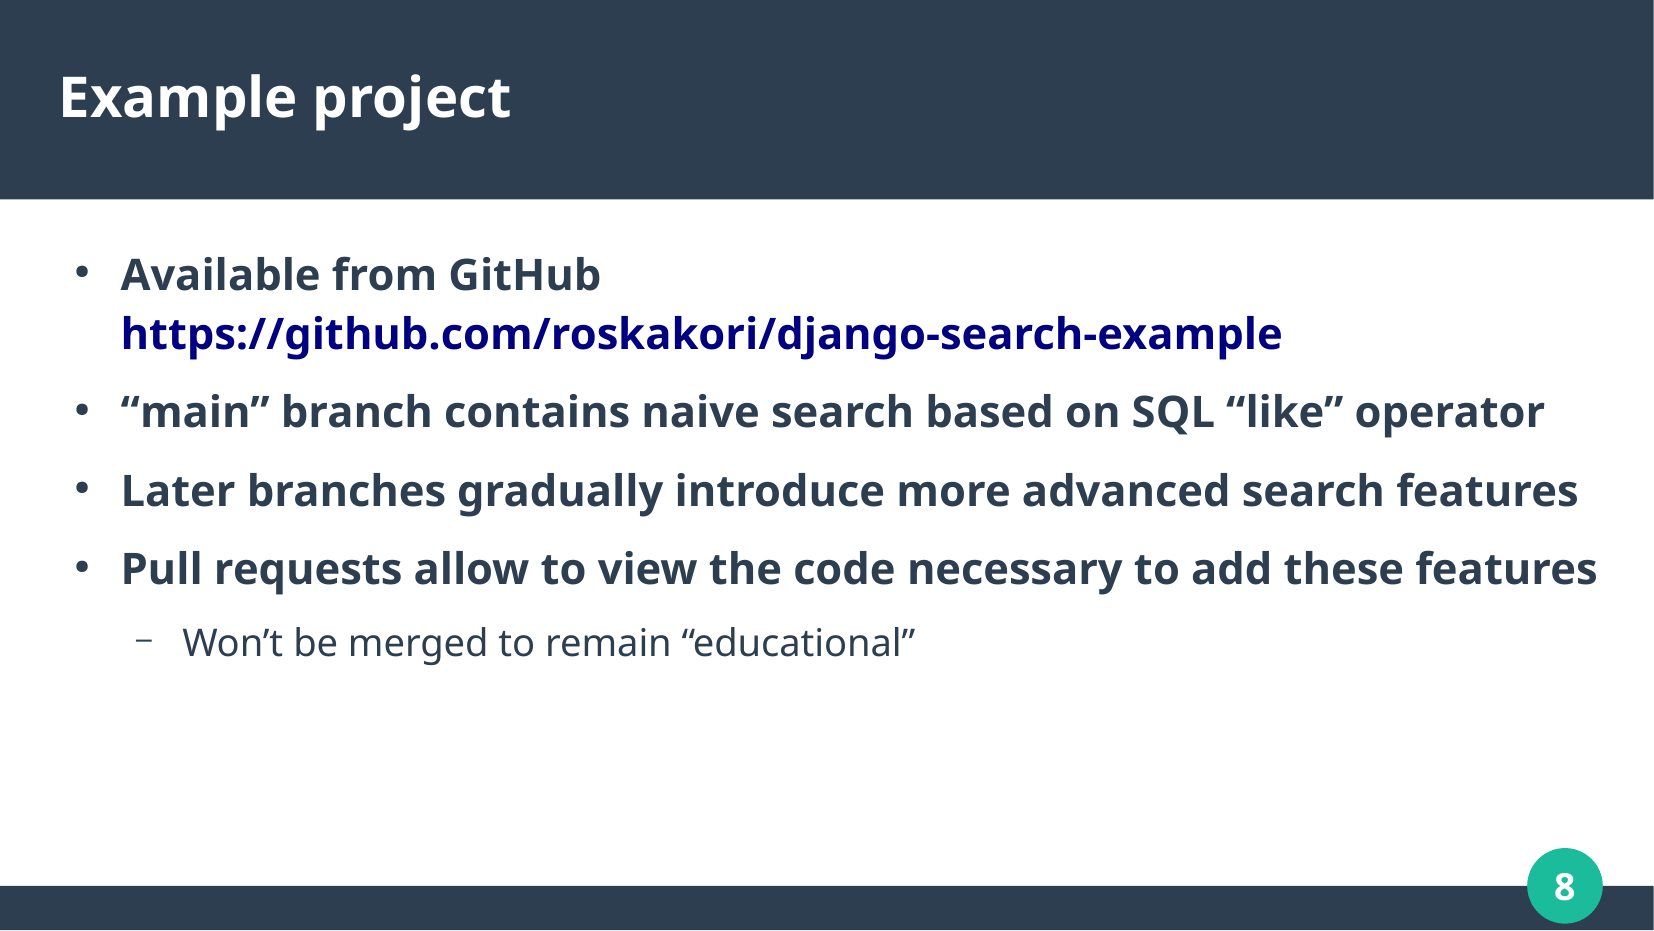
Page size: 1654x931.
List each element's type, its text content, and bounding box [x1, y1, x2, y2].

title Example project [59, 37, 1595, 156]
list Available from GitHub https://github.com/roskakori/django-search-example “main” branch contains naive search based on SQL “like” operator Later branches gradually introduce more advanced search features Pull requests allow to view the code necessary to add these features Won’t be merged to remain “educational” [59, 243, 1613, 826]
